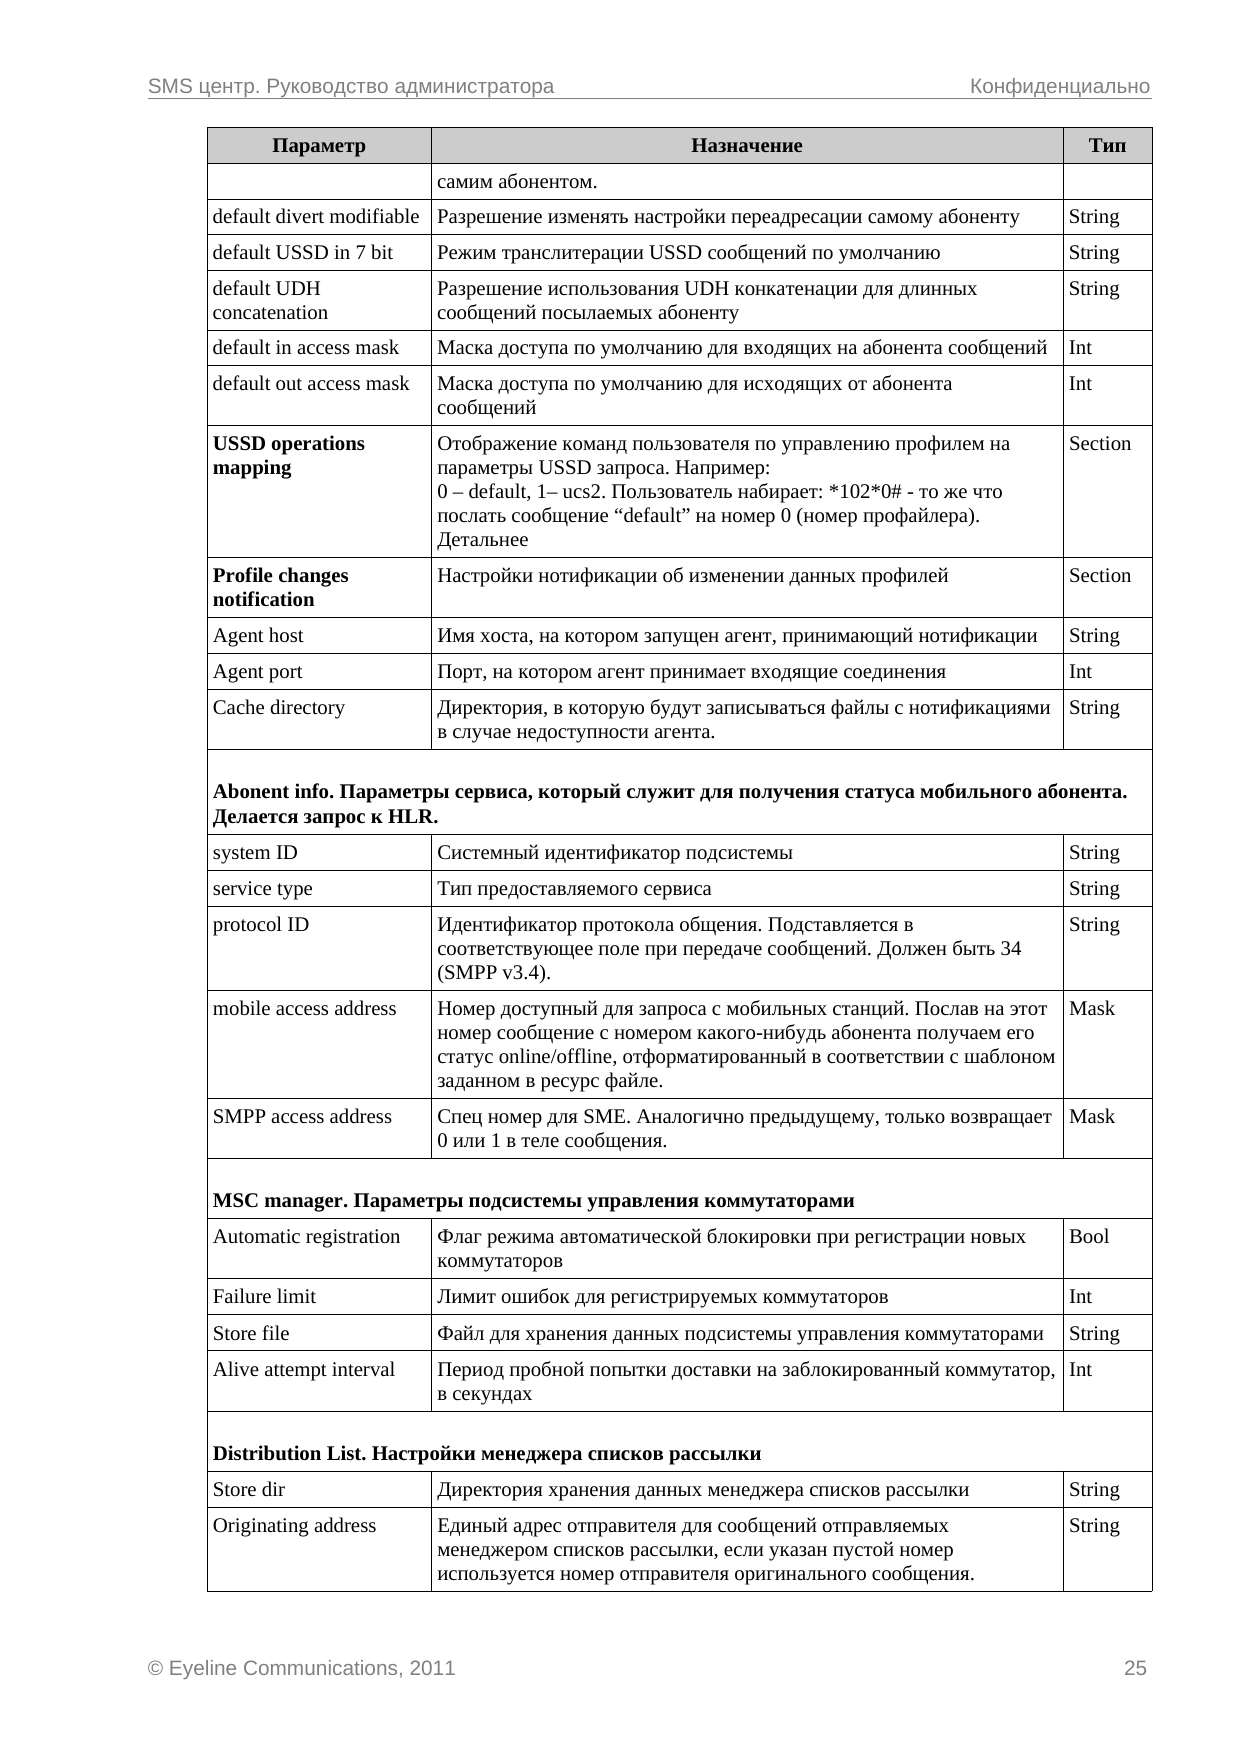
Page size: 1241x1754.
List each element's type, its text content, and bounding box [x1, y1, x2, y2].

table_cell Store dir [208, 1472, 431, 1507]
table_cell Период пробной попытки доставки на заблокированный коммутатор, в секундах [432, 1351, 1063, 1411]
table_cell Int [1064, 1279, 1152, 1314]
table_header Назначение [432, 128, 1063, 163]
table_cell MSC manager. Параметры подсистемы управления коммутаторами [208, 1159, 1152, 1218]
table_cell String [1064, 835, 1152, 869]
table_cell Bool [1064, 1219, 1152, 1278]
table_cell protocol ID [208, 907, 431, 990]
table_cell Разрешение изменять настройки переадресации самому абоненту [432, 200, 1063, 234]
table_cell String [1064, 271, 1152, 329]
table_cell String [1064, 690, 1152, 749]
table_cell String [1064, 871, 1152, 906]
table_cell Alive attempt interval [208, 1351, 431, 1411]
table_cell String [1064, 235, 1152, 270]
table_header Параметр [208, 128, 431, 163]
table_cell самим абонентом. [432, 164, 1063, 198]
table_cell service type [208, 871, 431, 906]
table_cell Аutomatic registration [208, 1219, 431, 1278]
table_cell default UDH concatenation [208, 271, 431, 329]
table_cell Abonent info. Параметры сервиса, который служит для получения статуса мобильного абонента. Делается запрос к HLR. [208, 750, 1152, 833]
table_cell Profile changes notification [208, 558, 431, 617]
table_cell Failure limit [208, 1279, 431, 1314]
table_cell Тип предоставляемого сервиса [432, 871, 1063, 906]
table_cell String [1064, 1315, 1152, 1350]
table_cell SMPP access address [208, 1099, 431, 1158]
table_cell Системный идентификатор подсистемы [432, 835, 1063, 869]
table_cell Distribution List. Настройки менеджера списков рассылки [208, 1412, 1152, 1471]
table_cell [1064, 164, 1152, 198]
table_cell Cache directory [208, 690, 431, 749]
table_cell Agent host [208, 618, 431, 653]
table_cell Единый адрес отправителя для сообщений отправляемых менеджером списков рассылки, если указан пустой номер используется номер отправителя оригинального сообщения. [432, 1508, 1063, 1591]
table_cell Спец номер для SME. Аналогично предыдущему, только возвращает 0 или 1 в теле сообщения. [432, 1099, 1063, 1158]
table_cell system ID [208, 835, 431, 869]
table_cell default in access mask [208, 331, 431, 365]
table_cell Директория, в которую будут записываться файлы с нотификациями в случае недоступности агента. [432, 690, 1063, 749]
table_cell Маска доступа по умолчанию для исходящих от абонента сообщений [432, 366, 1063, 425]
table_cell Section [1064, 558, 1152, 617]
table_cell String [1064, 907, 1152, 990]
table_cell Int [1064, 366, 1152, 425]
table_cell Mask [1064, 1099, 1152, 1158]
table_cell String [1064, 1472, 1152, 1507]
table_cell mobile access address [208, 991, 431, 1098]
table_cell Int [1064, 1351, 1152, 1411]
table_cell Номер доступный для запроса с мобильных станций. Послав на этот номер сообщение с номером какого-нибудь абонента получаем его статус online/offline, отформатированный в соответствии с шаблоном заданном в ресурс файле. [432, 991, 1063, 1098]
table_cell default divert modifiable [208, 200, 431, 234]
table_cell Agent port [208, 654, 431, 689]
table_cell Mask [1064, 991, 1152, 1098]
table_header Тип [1064, 128, 1152, 163]
table_cell Порт, на котором агент принимает входящие соединения [432, 654, 1063, 689]
table_cell Store file [208, 1315, 431, 1350]
table_cell [208, 164, 431, 198]
table_cell Идентификатор протокола общения. Подставляется в соответствующее поле при передаче сообщений. Должен быть 34 (SMPP v3.4). [432, 907, 1063, 990]
table_cell default USSD in 7 bit [208, 235, 431, 270]
table_cell Int [1064, 654, 1152, 689]
table_cell Имя хоста, на котором запущен агент, принимающий нотификации [432, 618, 1063, 653]
table_cell String [1064, 1508, 1152, 1591]
table_cell Section [1064, 426, 1152, 557]
table_cell Отображение команд пользователя по управлению профилем на параметры USSD запроса. Например: 0 – default, 1– ucs2. Пользователь набирает: *102*0# - то же что послать сообщение “default” на номер 0 (номер профайлера). Детальнее [432, 426, 1063, 557]
table_cell String [1064, 618, 1152, 653]
table_cell String [1064, 200, 1152, 234]
table_cell Лимит ошибок для регистрируемых коммутаторов [432, 1279, 1063, 1314]
table_cell Флаг режима автоматической блокировки при регистрации новых коммутаторов [432, 1219, 1063, 1278]
table_cell Настройки нотификации об изменении данных профилей [432, 558, 1063, 617]
table_cell Директория хранения данных менеджера списков рассылки [432, 1472, 1063, 1507]
table_cell Режим транслитерации USSD сообщений по умолчанию [432, 235, 1063, 270]
table_cell USSD operations mapping [208, 426, 431, 557]
table_cell Originating address [208, 1508, 431, 1591]
table_cell default out access mask [208, 366, 431, 425]
table_cell Маска доступа по умолчанию для входящих на абонента сообщений [432, 331, 1063, 365]
table_cell Файл для хранения данных подсистемы управления коммутаторами [432, 1315, 1063, 1350]
table_cell Int [1064, 331, 1152, 365]
table_cell Разрешение использования UDH конкатенации для длинных сообщений посылаемых абоненту [432, 271, 1063, 329]
